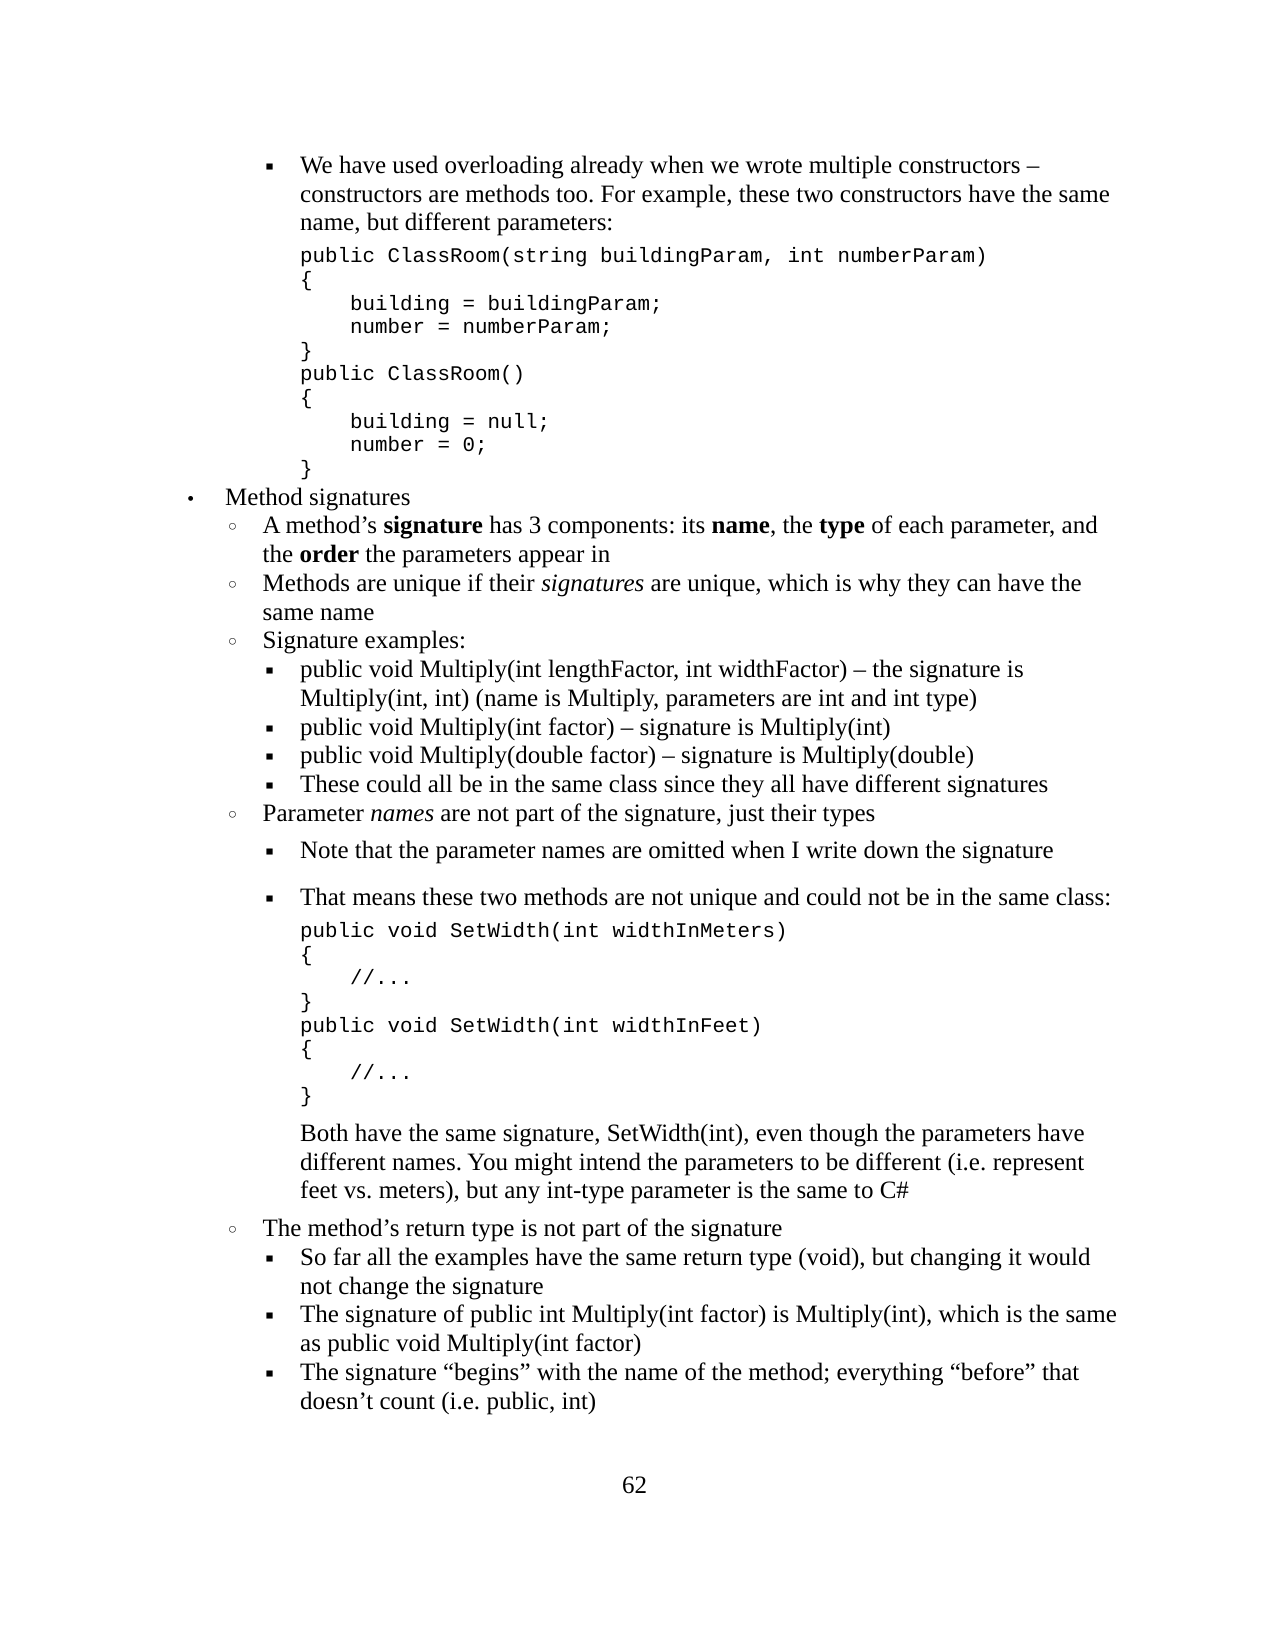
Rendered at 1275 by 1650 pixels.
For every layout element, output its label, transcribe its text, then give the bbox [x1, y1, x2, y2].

list } [262, 991, 1125, 1014]
list { [262, 269, 1125, 292]
list The method’s return type is not part of the signature [225, 1213, 1125, 1242]
list So far all the examples have the same return type (void), but changing it would not change the signature [262, 1242, 1125, 1299]
list public void Multiply(int factor) – signature is Multiply(int) [262, 712, 1125, 740]
list The signature “begins” with the name of the method; everything “before” that doesn’t count (i.e. public, int) [262, 1357, 1125, 1414]
list } [262, 1086, 1125, 1109]
list { [262, 944, 1125, 967]
list number = numberParam; [262, 316, 1125, 340]
list number = 0; [262, 434, 1125, 458]
list Methods are unique if their signatures are unique, which is why they can have the same name [225, 568, 1125, 625]
list The signature of public int Multiply(int factor) is Multiply(int), which is the same as public void Multiply(int factor) [262, 1299, 1125, 1357]
list public ClassRoom() [262, 363, 1125, 387]
list public void SetWidth(int widthInMeters) [262, 920, 1125, 944]
list building = buildingParam; [262, 292, 1125, 316]
list That means these two methods are not unique and could not be in the same class: [262, 882, 1125, 911]
list Both have the same signature, SetWidth(int), even though the parameters have different names. You might intend the parameters to be different (i.e. represent feet vs. meters), but any int-type parameter is the same to C# [262, 1118, 1125, 1204]
list Signature examples: [225, 625, 1125, 654]
list Method signatures [187, 482, 1125, 510]
list A method’s signature has 3 components: its name, the type of each parameter, and the order the parameters appear in [225, 510, 1125, 568]
list //... [262, 1062, 1125, 1086]
list public void Multiply(int lengthFactor, int widthFactor) – the signature is Multiply(int, int) (name is Multiply, parameters are int and int type) [262, 654, 1125, 712]
list Parameter names are not part of the signature, just their types [225, 798, 1125, 827]
list Note that the parameter names are omitted when I write down the signature [262, 836, 1125, 864]
list } [262, 340, 1125, 363]
list } [262, 458, 1125, 482]
list building = null; [262, 411, 1125, 434]
list public void Multiply(double factor) – signature is Multiply(double) [262, 740, 1125, 769]
list { [262, 1038, 1125, 1062]
list public ClassRoom(string buildingParam, int numberParam) [262, 245, 1125, 269]
list { [262, 387, 1125, 411]
list We have used overloading already when we wrote multiple constructors – constructors are methods too. For example, these two constructors have the same name, but different parameters: [262, 150, 1125, 236]
list These could all be in the same class since they all have different signatures [262, 769, 1125, 798]
list public void SetWidth(int widthInFeet) [262, 1014, 1125, 1038]
list //... [262, 967, 1125, 991]
